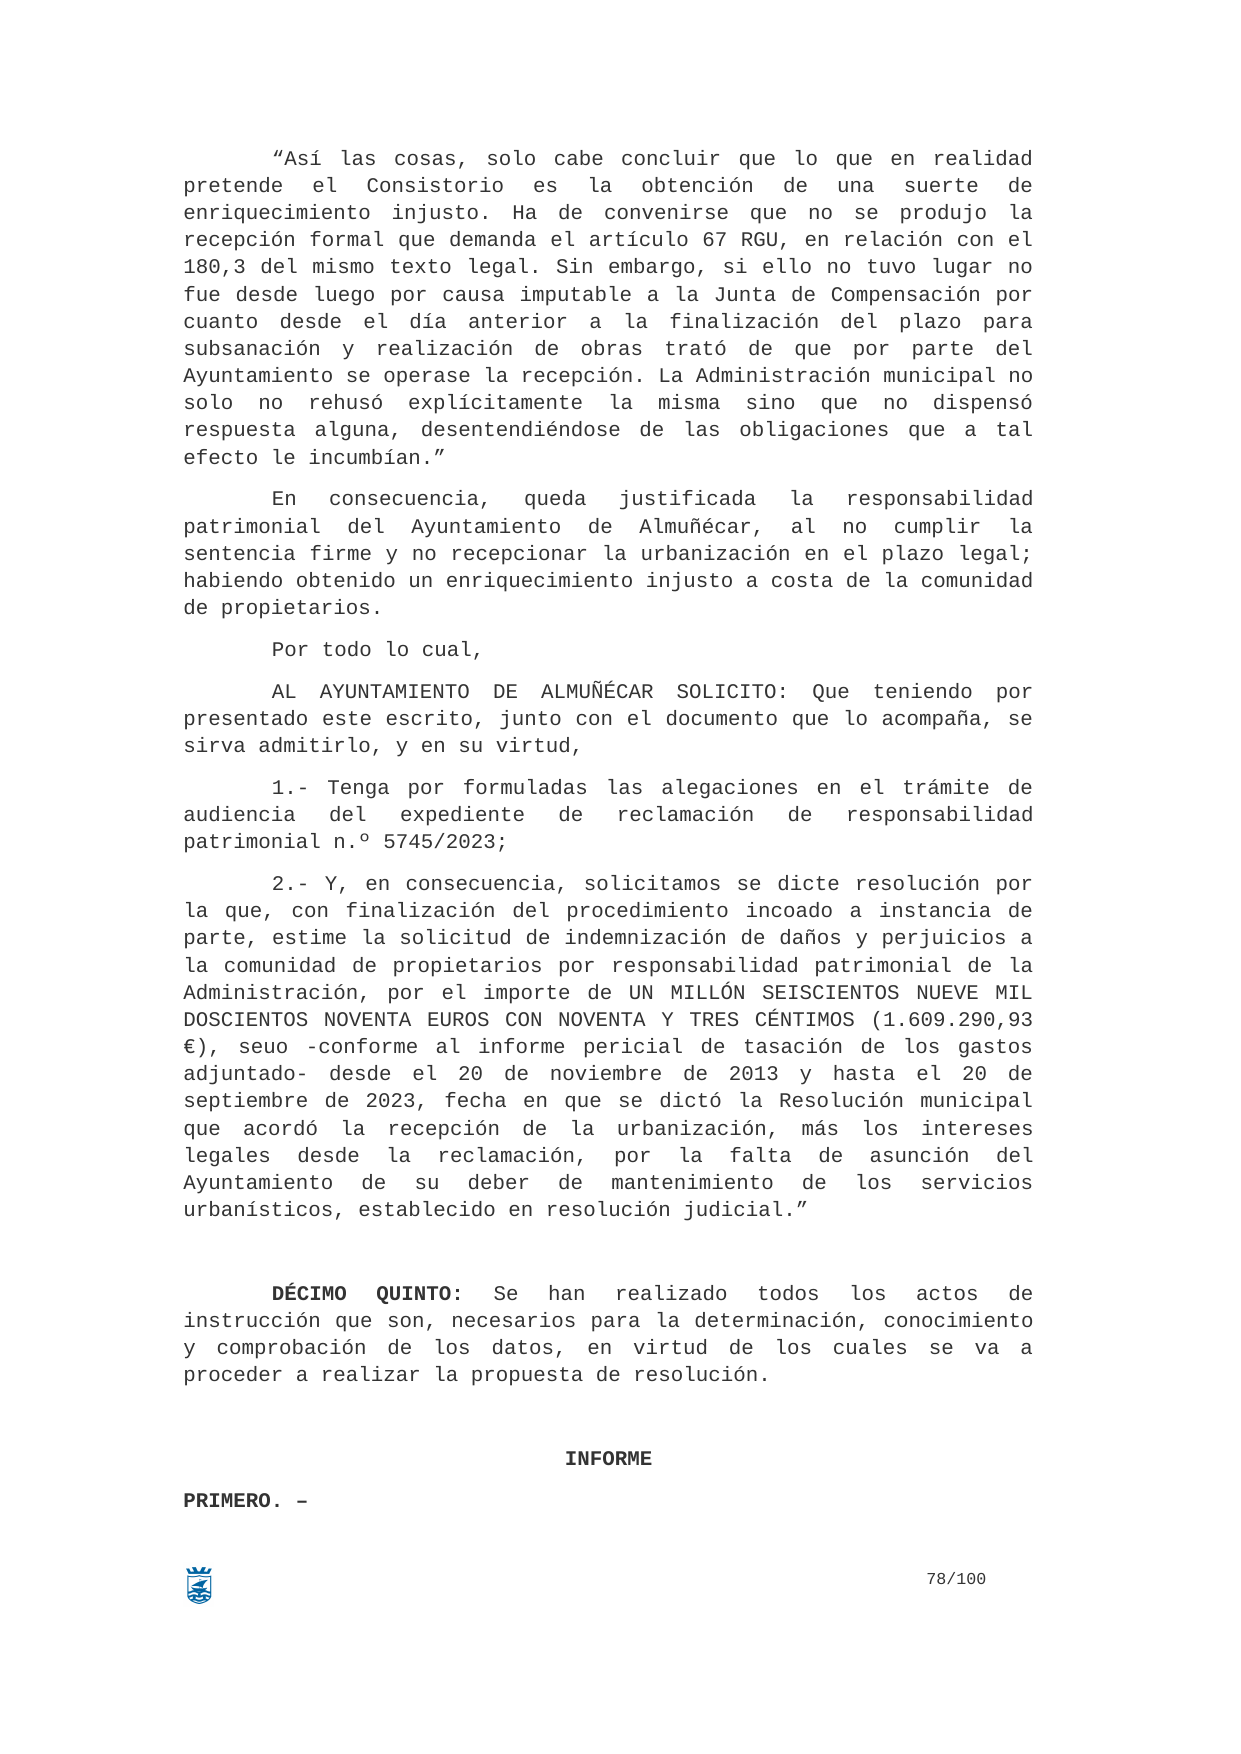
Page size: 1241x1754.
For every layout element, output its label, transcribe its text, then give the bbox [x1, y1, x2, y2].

text 1.- Tenga por formuladas las alegaciones en el trámite de audiencia del expediente de reclamación de responsabilidad patrimonial n.º 5745/2023; [183, 777, 1033, 855]
text 2.- Y, en consecuencia, solicitamos se dicte resolución por la que, con finalización del procedimiento incoado a instancia de parte, estime la solicitud de indemnización de daños y perjuicios a la comunidad de propietarios por responsabilidad patrimonial de la Administración, por el importe de UN MILLÓN SEISCIENTOS NUEVE MIL DOSCIENTOS NOVENTA EUROS CON NOVENTA Y TRES CÉNTIMOS (1.609.290,93 €), seuo -conforme al informe pericial de tasación de los gastos adjuntado- desde el 20 de noviembre de 2013 y hasta el 20 de septiembre de 2023, fecha en que se dictó la Resolución municipal que acordó la recepción de la urbanización, más los intereses legales desde la reclamación, por la falta de asunción del Ayuntamiento de su deber de mantenimiento de los servicios urbanísticos, establecido en resolución judicial.” [183, 873, 1033, 1223]
text PRIMERO. – [183, 1490, 1033, 1513]
text “Así las cosas, solo cabe concluir que lo que en realidad pretende el Consistorio es la obtención de una suerte de enriquecimiento injusto. Ha de convenirse que no se produjo la recepción formal que demanda el artículo 67 RGU, en relación con el 180,3 del mismo texto legal. Sin embargo, si ello no tuvo lugar no fue desde luego por causa imputable a la Junta de Compensación por cuanto desde el día anterior a la finalización del plazo para subsanación y realización de obras trató de que por parte del Ayuntamiento se operase la recepción. La Administración municipal no solo no rehusó explícitamente la misma sino que no dispensó respuesta alguna, desentendiéndose de las obligaciones que a tal efecto le incumbían.” [183, 148, 1033, 470]
text DÉCIMO QUINTO: Se han realizado todos los actos de instrucción que son, necesarios para la determinación, conocimiento y comprobación de los datos, en virtud de los cuales se va a proceder a realizar la propuesta de resolución. [183, 1283, 1033, 1388]
text INFORME [183, 1448, 1033, 1472]
text AL AYUNTAMIENTO DE ALMUÑÉCAR SOLICITO: Que teniendo por presentado este escrito, junto con el documento que lo acompaña, se sirva admitirlo, y en su virtud, [183, 681, 1033, 759]
text En consecuencia, queda justificada la responsabilidad patrimonial del Ayuntamiento de Almuñécar, al no cumplir la sentencia firme y no recepcionar la urbanización en el plazo legal; habiendo obtenido un enriquecimiento injusto a costa de la comunidad de propietarios. [183, 488, 1033, 621]
picture [183, 1562, 214, 1607]
text Por todo lo cual, [183, 639, 1033, 663]
